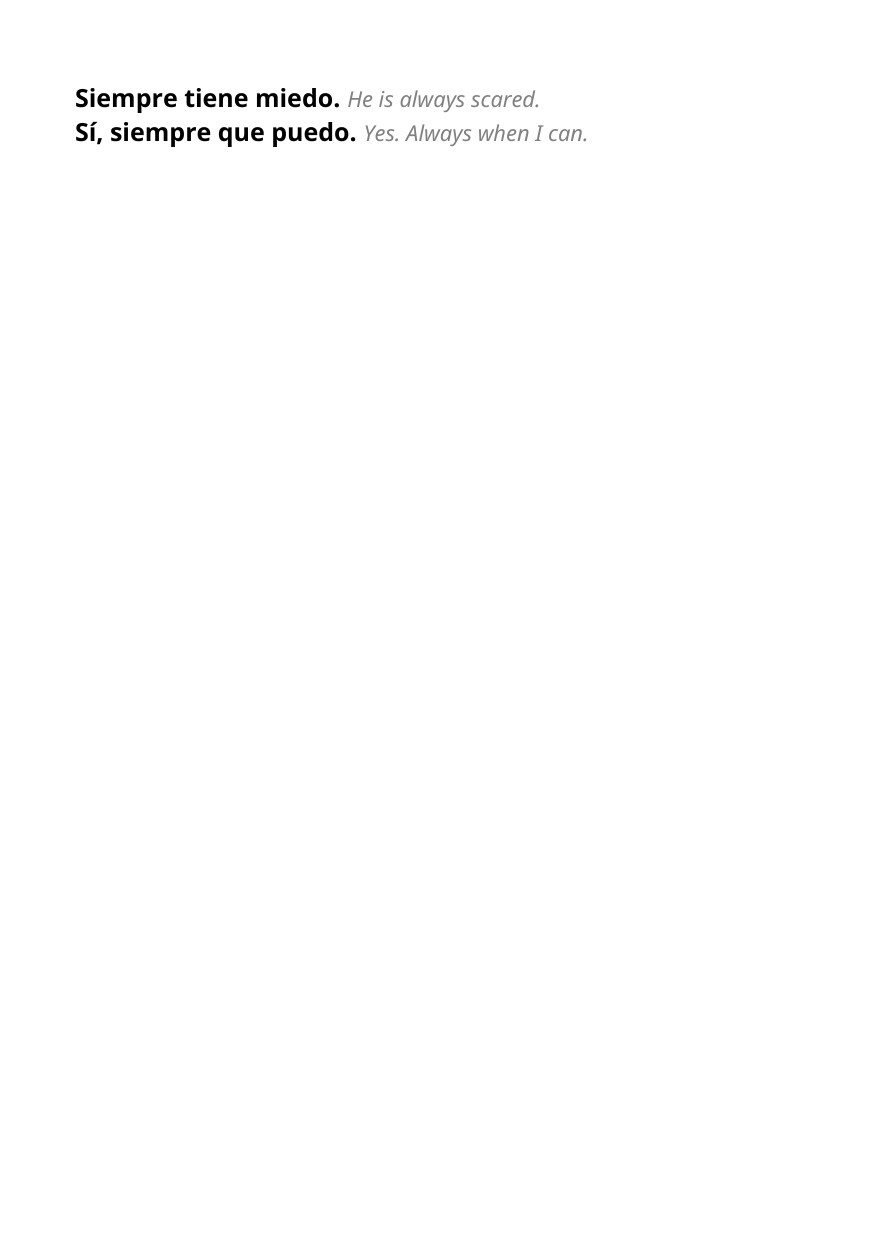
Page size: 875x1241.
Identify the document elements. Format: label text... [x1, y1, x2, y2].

text Siempre tiene miedo. He is always scared. [75, 81, 799, 115]
text Sí, siempre que puedo. Yes. Always when I can. [75, 115, 799, 149]
